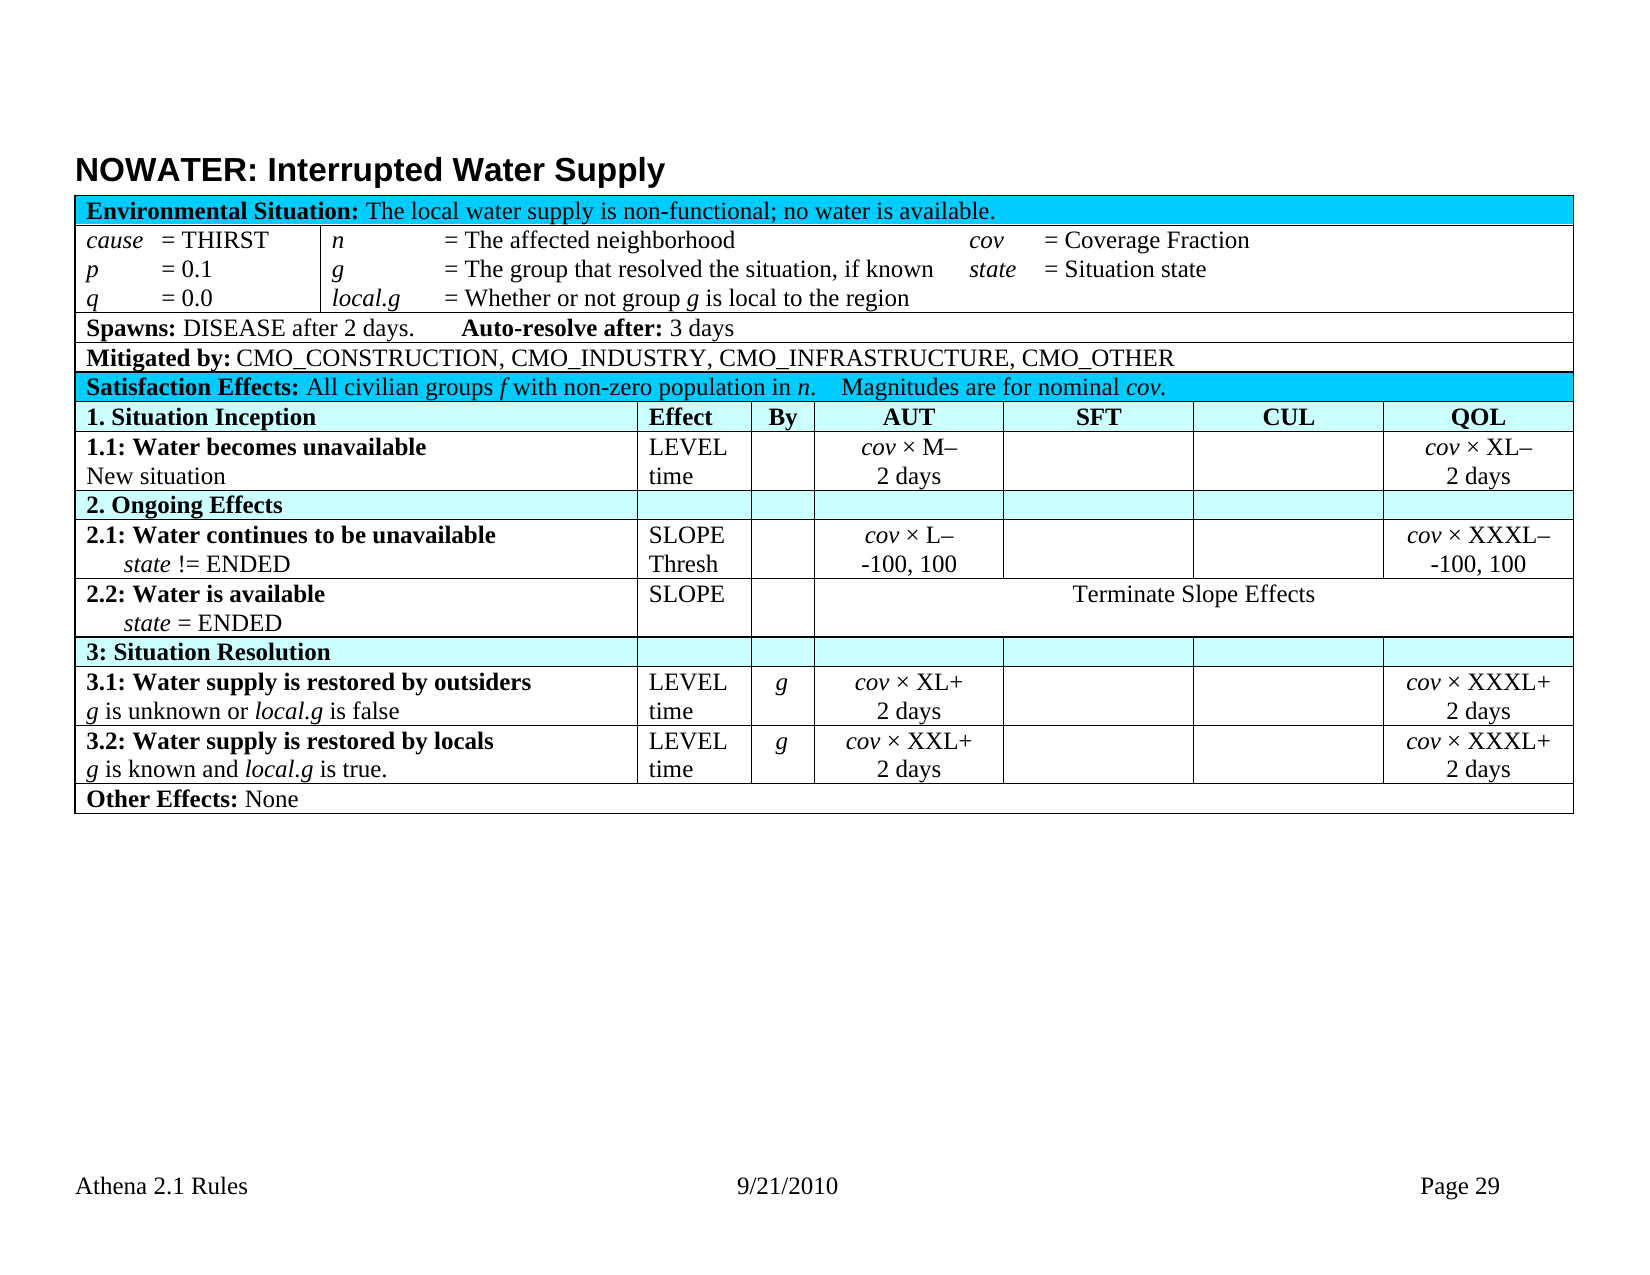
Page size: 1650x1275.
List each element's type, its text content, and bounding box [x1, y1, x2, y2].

table_cell Effect [638, 402, 751, 431]
table_cell [1004, 520, 1193, 578]
table_cell SLOPE Thresh [638, 520, 751, 578]
table_cell [638, 638, 751, 666]
table_cell cov × L– -100, 100 [815, 520, 1003, 578]
table_cell cov × XL+ 2 days [815, 667, 1003, 725]
table_cell [1384, 638, 1573, 666]
table_cell [1194, 491, 1383, 519]
table_cell [752, 579, 814, 636]
table_cell 1. Situation Inception [76, 402, 637, 431]
table_cell [1194, 432, 1383, 489]
table_cell By [752, 402, 814, 431]
table_cell cov × XXXL+ 2 days [1384, 667, 1573, 725]
table_cell [638, 491, 751, 519]
table_cell Terminate Slope Effects [815, 579, 1573, 636]
table_cell [815, 638, 1003, 666]
table_cell cause = THIRST p = 0.1 q = 0.0 [76, 226, 320, 312]
text NOWATER: Interrupted Water Supply [75, 150, 1575, 188]
table_cell [1194, 520, 1383, 578]
table_cell [1194, 667, 1383, 725]
table_cell [1004, 667, 1193, 725]
table_cell [752, 520, 814, 578]
table_cell cov × XL– 2 days [1384, 432, 1573, 489]
table_cell CUL [1194, 402, 1383, 431]
table_cell [1004, 432, 1193, 489]
table_cell SLOPE [638, 579, 751, 636]
table_header Environmental Situation: The local water supply is non-functional; no water is available. [76, 196, 1573, 224]
table_cell 3.1: Water supply is restored by outsiders g is unknown or local.g is false [76, 667, 637, 725]
table_cell [1194, 638, 1383, 666]
table_cell [752, 638, 814, 666]
table_cell cov × M– 2 days [815, 432, 1003, 489]
table_cell 3.2: Water supply is restored by locals g is known and local.g is true. [76, 726, 637, 783]
table_cell cov × XXXL+ 2 days [1384, 726, 1573, 783]
table_cell 3: Situation Resolution [76, 638, 637, 666]
table_cell 2.2: Water is available state = ENDED [76, 579, 637, 636]
table_cell [1194, 726, 1383, 783]
table_cell g [752, 667, 814, 725]
table_cell 2.1: Water continues to be unavailable state != ENDED [76, 520, 637, 578]
table_cell [752, 432, 814, 489]
table_cell 2. Ongoing Effects [76, 491, 637, 519]
table_cell n = The affected neighborhood cov = Coverage Fraction g = The group that resolved the situation, if known state = Situation state local.g = Whether or not group g is local to the region [321, 226, 1573, 312]
table_cell Spawns: DISEASE after 2 days. Auto-resolve after: 3 days [76, 313, 1573, 342]
table_cell LEVEL time [638, 726, 751, 783]
table_cell [815, 491, 1003, 519]
table_cell Mitigated by: CMO_CONSTRUCTION, CMO_INDUSTRY, CMO_INFRASTRUCTURE, CMO_OTHER [76, 343, 1573, 371]
table_cell LEVEL time [638, 667, 751, 725]
table_cell QOL [1384, 402, 1573, 431]
table_cell [752, 491, 814, 519]
table_cell LEVEL time [638, 432, 751, 489]
table_cell [1004, 491, 1193, 519]
table_cell [1004, 726, 1193, 783]
table_cell [1384, 491, 1573, 519]
table_cell cov × XXXL– -100, 100 [1384, 520, 1573, 578]
table_cell [1004, 638, 1193, 666]
table_cell 1.1: Water becomes unavailable New situation [76, 432, 637, 489]
table_cell Other Effects: None [76, 784, 1573, 813]
table_cell cov × XXL+ 2 days [815, 726, 1003, 783]
table_cell g [752, 726, 814, 783]
table_cell Satisfaction Effects: All civilian groups f with non-zero population in n. Magnitudes are for nominal cov. [76, 373, 1573, 401]
table_cell SFT [1004, 402, 1193, 431]
table_cell AUT [815, 402, 1003, 431]
